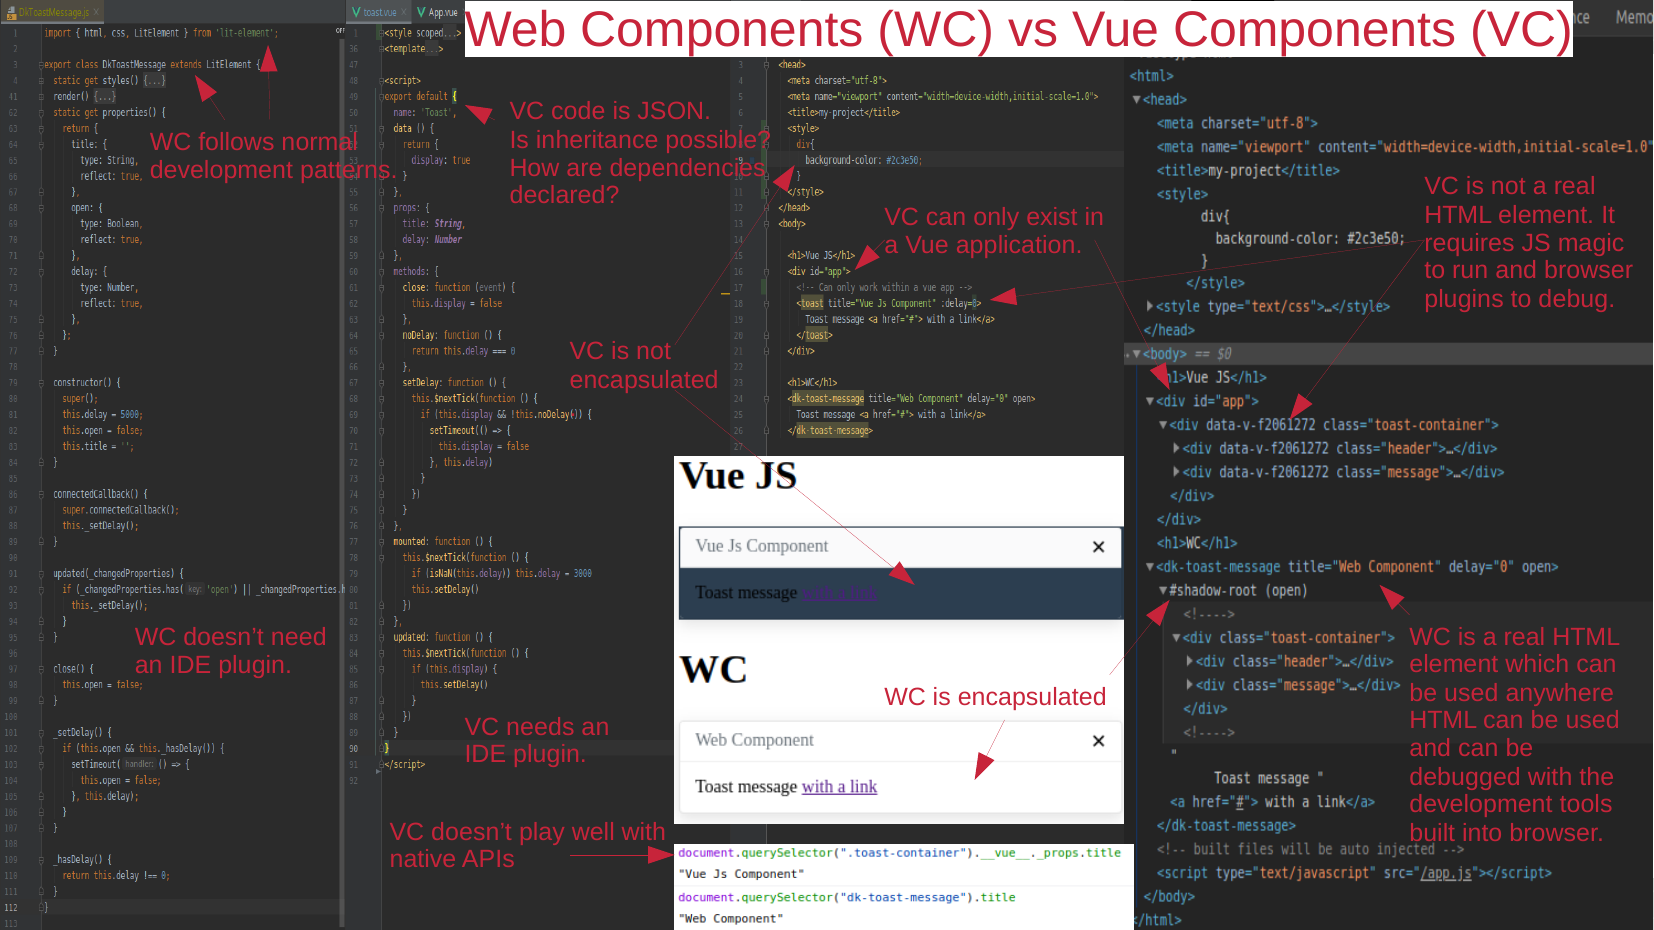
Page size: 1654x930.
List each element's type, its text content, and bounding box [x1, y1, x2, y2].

text_box VC is not encapsulated. [554, 329, 735, 457]
text_box WC follows normal development patterns. [134, 119, 435, 303]
text_box VC can only exist in a Vue application. [869, 194, 1125, 294]
text_box Web Components (WC) vs Vue Components (VC) [449, 0, 1590, 121]
text_box WC is a real HTML element which can be used anywhere HTML can be used and can be debugged with the development tools built into browser. [1394, 614, 1650, 854]
text_box VC needs an IDE plugin. [449, 704, 630, 776]
picture [0, 0, 1654, 930]
text_box VC doesn’t play well with native APIs [374, 809, 705, 909]
text_box VC can only exist in a Vue application. [1041, 283, 1121, 294]
text_box WC doesn’t need an IDE plugin. [120, 615, 376, 691]
text_box WC is encapsulated [869, 674, 1170, 746]
text_box VC is not a real HTML element. It requires JS magic to run and browser plugins to debug. [1409, 164, 1653, 320]
text_box VC code is JSON. Is inheritance possible? How are dependencies declared? [494, 89, 810, 225]
